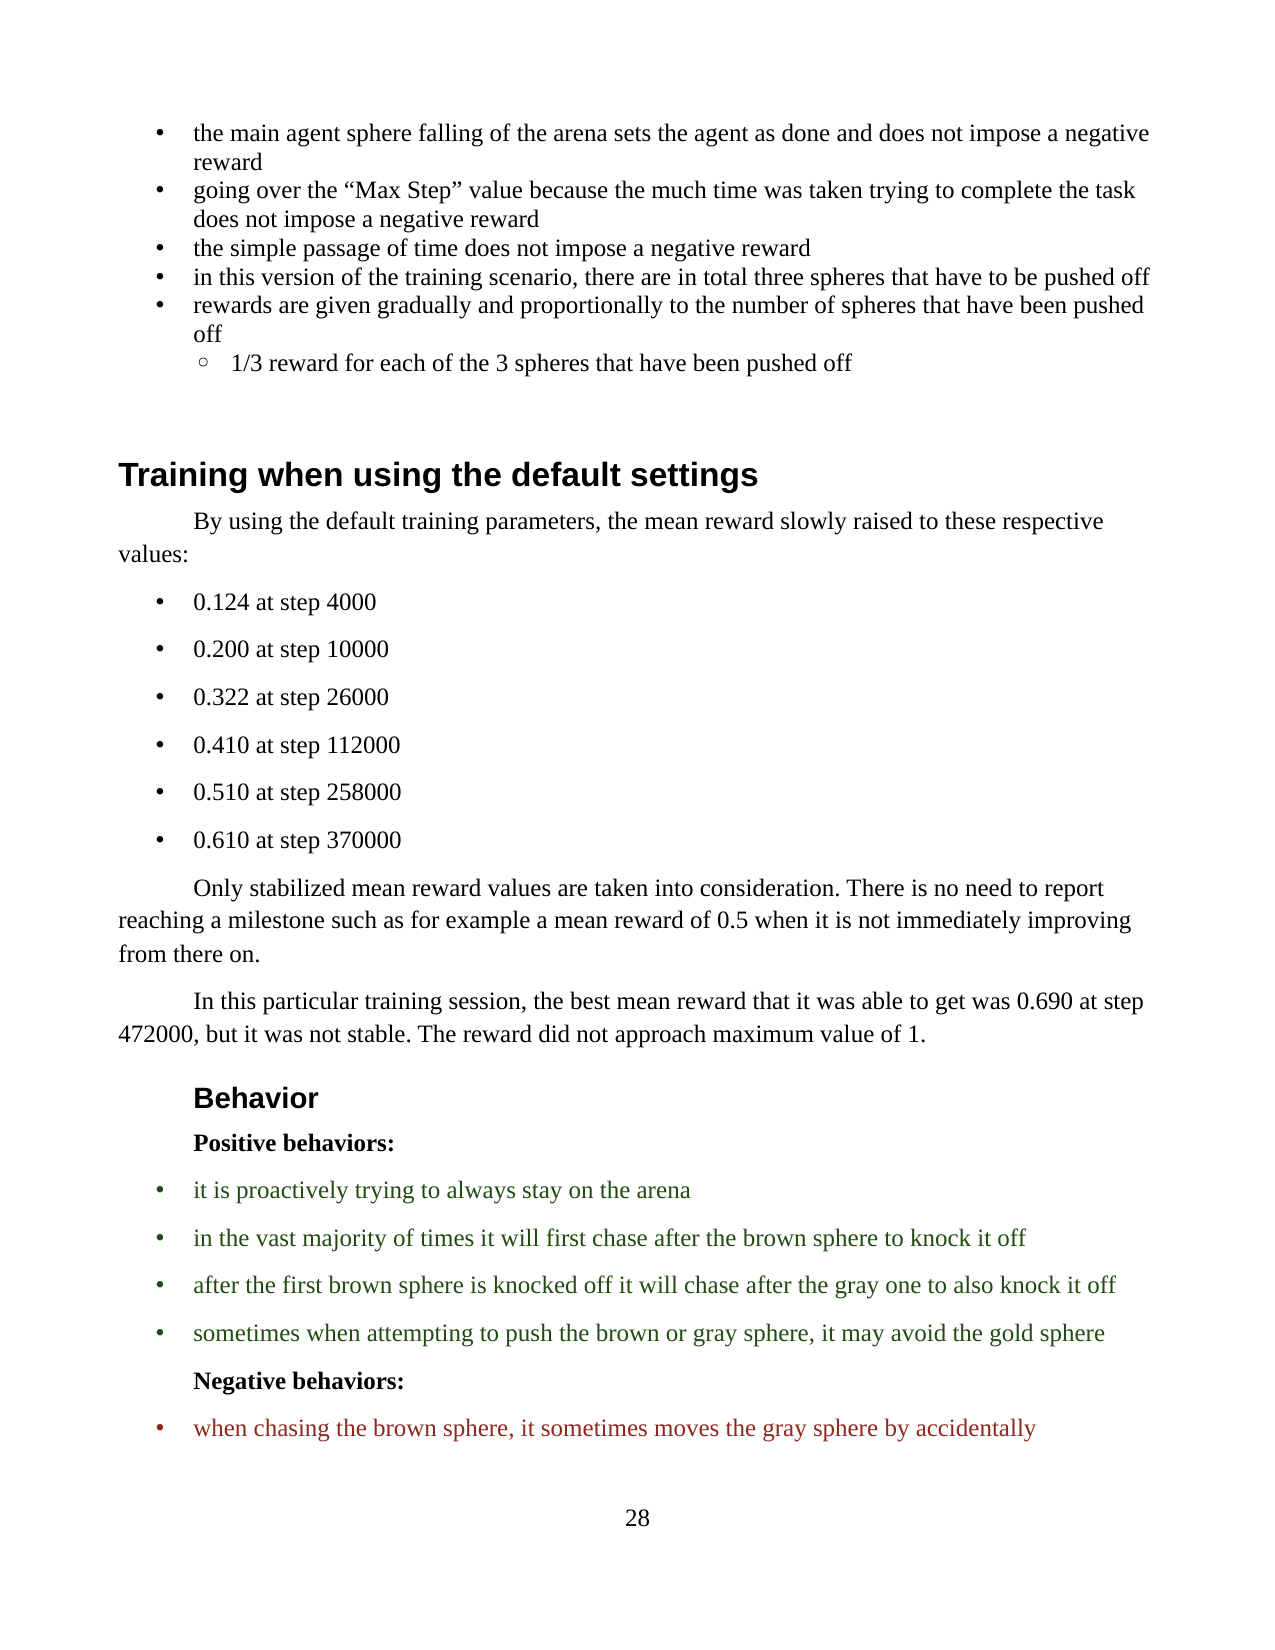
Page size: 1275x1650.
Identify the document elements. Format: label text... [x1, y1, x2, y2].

list in this version of the training scenario, there are in total three spheres that have to be pushed off [156, 262, 1157, 291]
list in the vast majority of times it will first chase after the brown sphere to knock it off [156, 1223, 1157, 1252]
list 0.610 at step 370000 [156, 825, 1157, 854]
list Negative behaviors: [156, 1366, 1157, 1394]
text In this particular training session, the best mean reward that it was able to get was 0.690 at step 472000, but it was not stable. The reward did not approach maximum value of 1. [118, 986, 1157, 1048]
list 0.410 at step 112000 [156, 730, 1157, 758]
subtitle Training when using the default settings [118, 455, 1157, 494]
list the simple passage of time does not impose a negative reward [156, 233, 1157, 262]
list it is proactively trying to always stay on the arena [156, 1175, 1157, 1204]
list 1/3 reward for each of the 3 spheres that have been pushed off [193, 348, 1157, 377]
list 0.510 at step 258000 [156, 777, 1157, 806]
list 0.124 at step 4000 [156, 587, 1157, 616]
list rewards are given gradually and proportionally to the number of spheres that have been pushed off [156, 291, 1157, 348]
list 0.200 at step 10000 [156, 634, 1157, 663]
list when chasing the brown sphere, it sometimes moves the gray sphere by accidentally [156, 1413, 1157, 1442]
text Positive behaviors: [118, 1128, 1157, 1156]
list going over the “Max Step” value because the much time was taken trying to complete the task does not impose a negative reward [156, 176, 1157, 233]
list after the first brown sphere is knocked off it will chase after the gray one to also knock it off [156, 1271, 1157, 1299]
text By using the default training parameters, the mean reward slowly raised to these respective values: [118, 506, 1157, 568]
list 0.322 at step 26000 [156, 682, 1157, 711]
list sometimes when attempting to push the brown or gray sphere, it may avoid the gold sphere [156, 1318, 1157, 1347]
subtitle Behavior [118, 1081, 1157, 1115]
text Only stabilized mean reward values are taken into consideration. There is no need to report reaching a milestone such as for example a mean reward of 0.5 when it is not immediately improving from there on. [118, 873, 1157, 967]
list the main agent sphere falling of the arena sets the agent as done and does not impose a negative reward [156, 118, 1157, 176]
